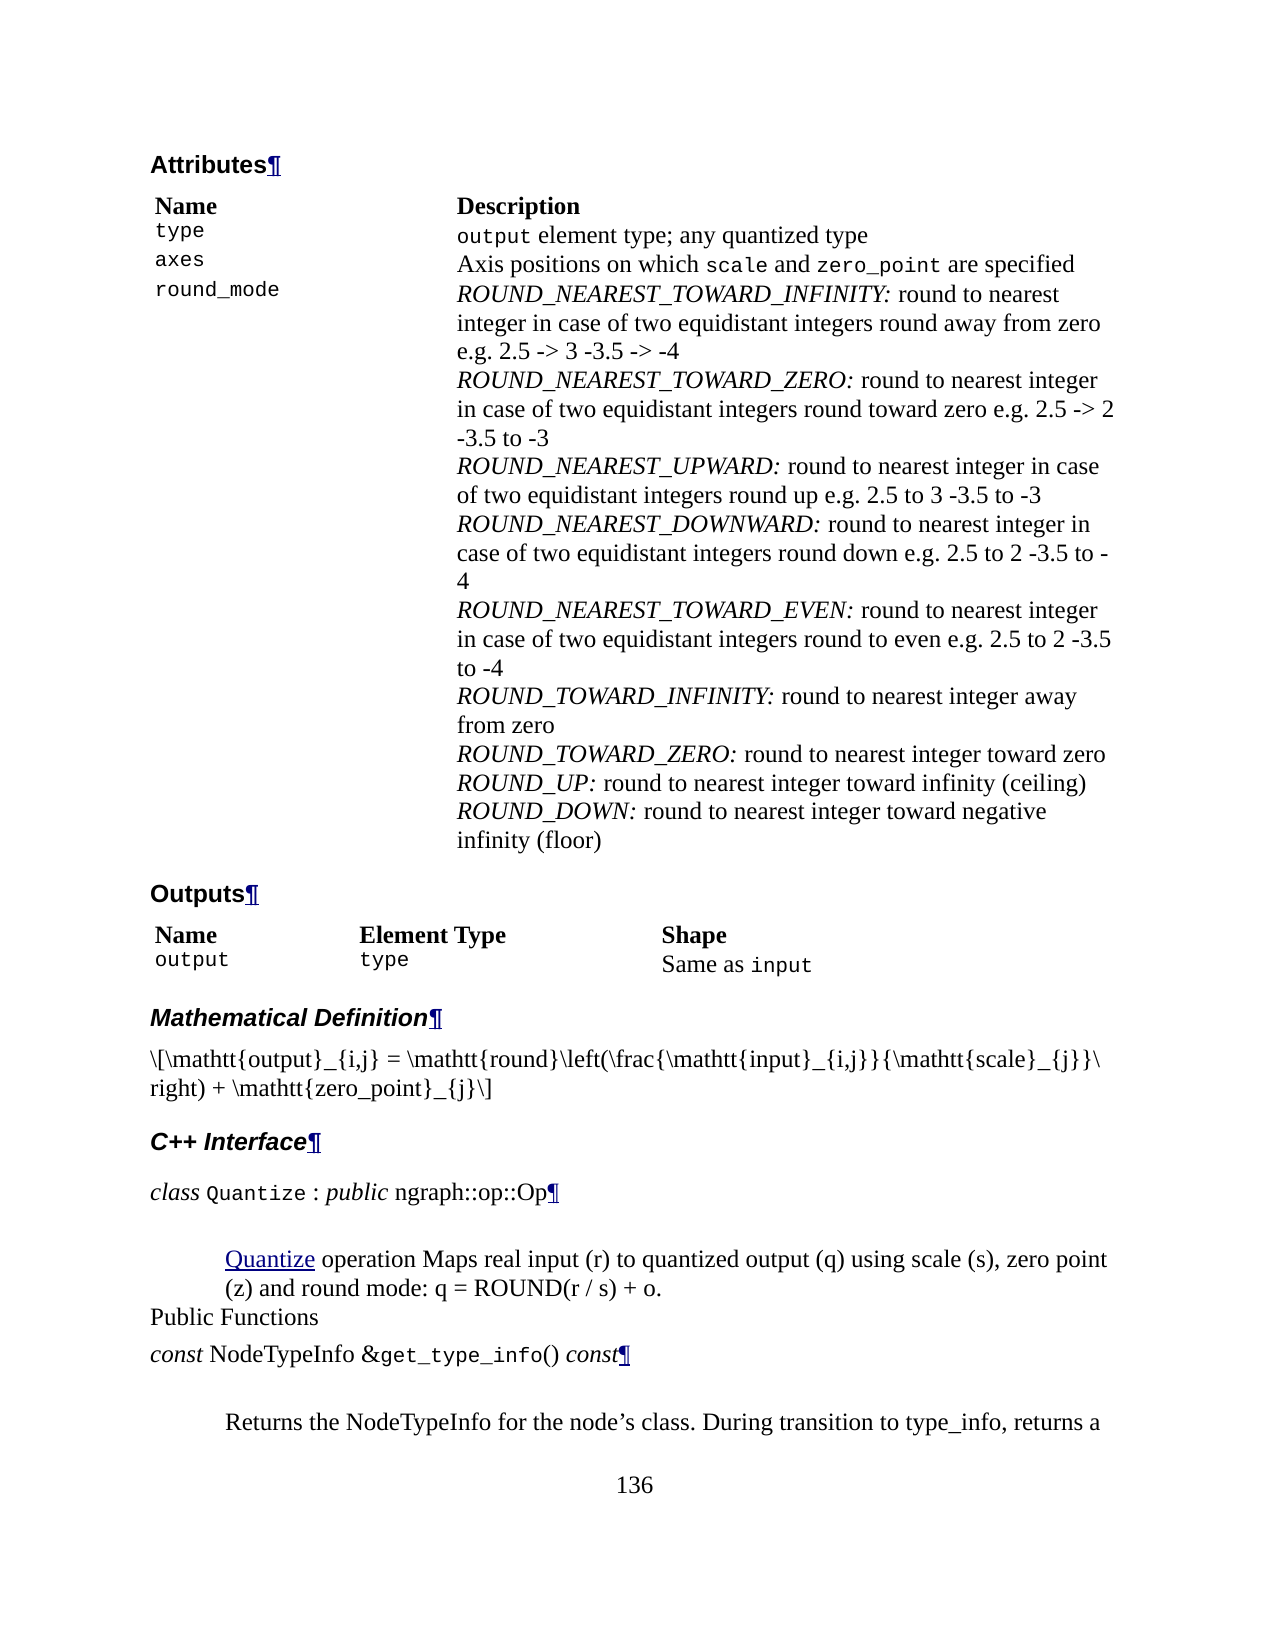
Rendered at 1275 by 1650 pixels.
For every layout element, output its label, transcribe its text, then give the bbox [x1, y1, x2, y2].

table_header Shape [657, 920, 1125, 949]
table_cell axes [150, 249, 452, 279]
table_header Element Type [355, 920, 657, 949]
subtitle Mathematical Definition¶ [150, 1003, 1125, 1032]
text Returns the NodeTypeInfo for the node’s class. During transition to type_info, returns a [225, 1407, 1125, 1435]
table_cell type [150, 220, 452, 249]
table_cell ROUND_NEAREST_TOWARD_INFINITY: round to nearest integer in case of two equidistant integers round away from zero e.g. 2.5 -> 3 -3.5 -> -4 ROUND_NEAREST_TOWARD_ZERO: round to nearest integer in case of two equidistant integers round toward zero e.g. 2.5 -> 2 -3.5 to -3 ROUND_NEAREST_UPWARD: round to nearest integer in case of two equidistant integers round up e.g. 2.5 to 3 -3.5 to -3 ROUND_NEAREST_DOWNWARD: round to nearest integer in case of two equidistant integers round down e.g. 2.5 to 2 -3.5 to -4 ROUND_NEAREST_TOWARD_EVEN: round to nearest integer in case of two equidistant integers round to even e.g. 2.5 to 2 -3.5 to -4 ROUND_TOWARD_INFINITY: round to nearest integer away from zero ROUND_TOWARD_ZERO: round to nearest integer toward zero ROUND_UP: round to nearest integer toward infinity (ceiling) ROUND_DOWN: round to nearest integer toward negative infinity (floor) [452, 279, 1125, 854]
table_header Description [452, 191, 1125, 220]
text const NodeTypeInfo &get_type_info() const¶ [150, 1339, 1125, 1398]
table_cell Axis positions on which scale and zero_point are specified [452, 249, 1125, 279]
table_header Name [150, 920, 355, 949]
table_cell round_mode [150, 279, 452, 854]
text Quantize operation Maps real input (r) to quantized output (q) using scale (s), zero point (z) and round mode: q = ROUND(r / s) + o. [225, 1244, 1125, 1302]
subtitle C++ Interface¶ [150, 1127, 1125, 1155]
subtitle Attributes¶ [150, 150, 1125, 178]
text Public Functions [150, 1302, 1125, 1330]
subtitle Outputs¶ [150, 879, 1125, 907]
text class Quantize : public ngraph::op::Op¶ [150, 1177, 1125, 1235]
table_cell output [150, 949, 355, 978]
table_cell Same as input [657, 949, 1125, 978]
text \[\mathtt{output}_{i,j} = \mathtt{round}\left(\frac{\mathtt{input}_{i,j}}{\mathtt{scale}_{j}}\right) + \mathtt{zero_point}_{j}\] [150, 1044, 1125, 1102]
table_header Name [150, 191, 452, 220]
table_cell type [355, 949, 657, 978]
table_cell output element type; any quantized type [452, 220, 1125, 249]
